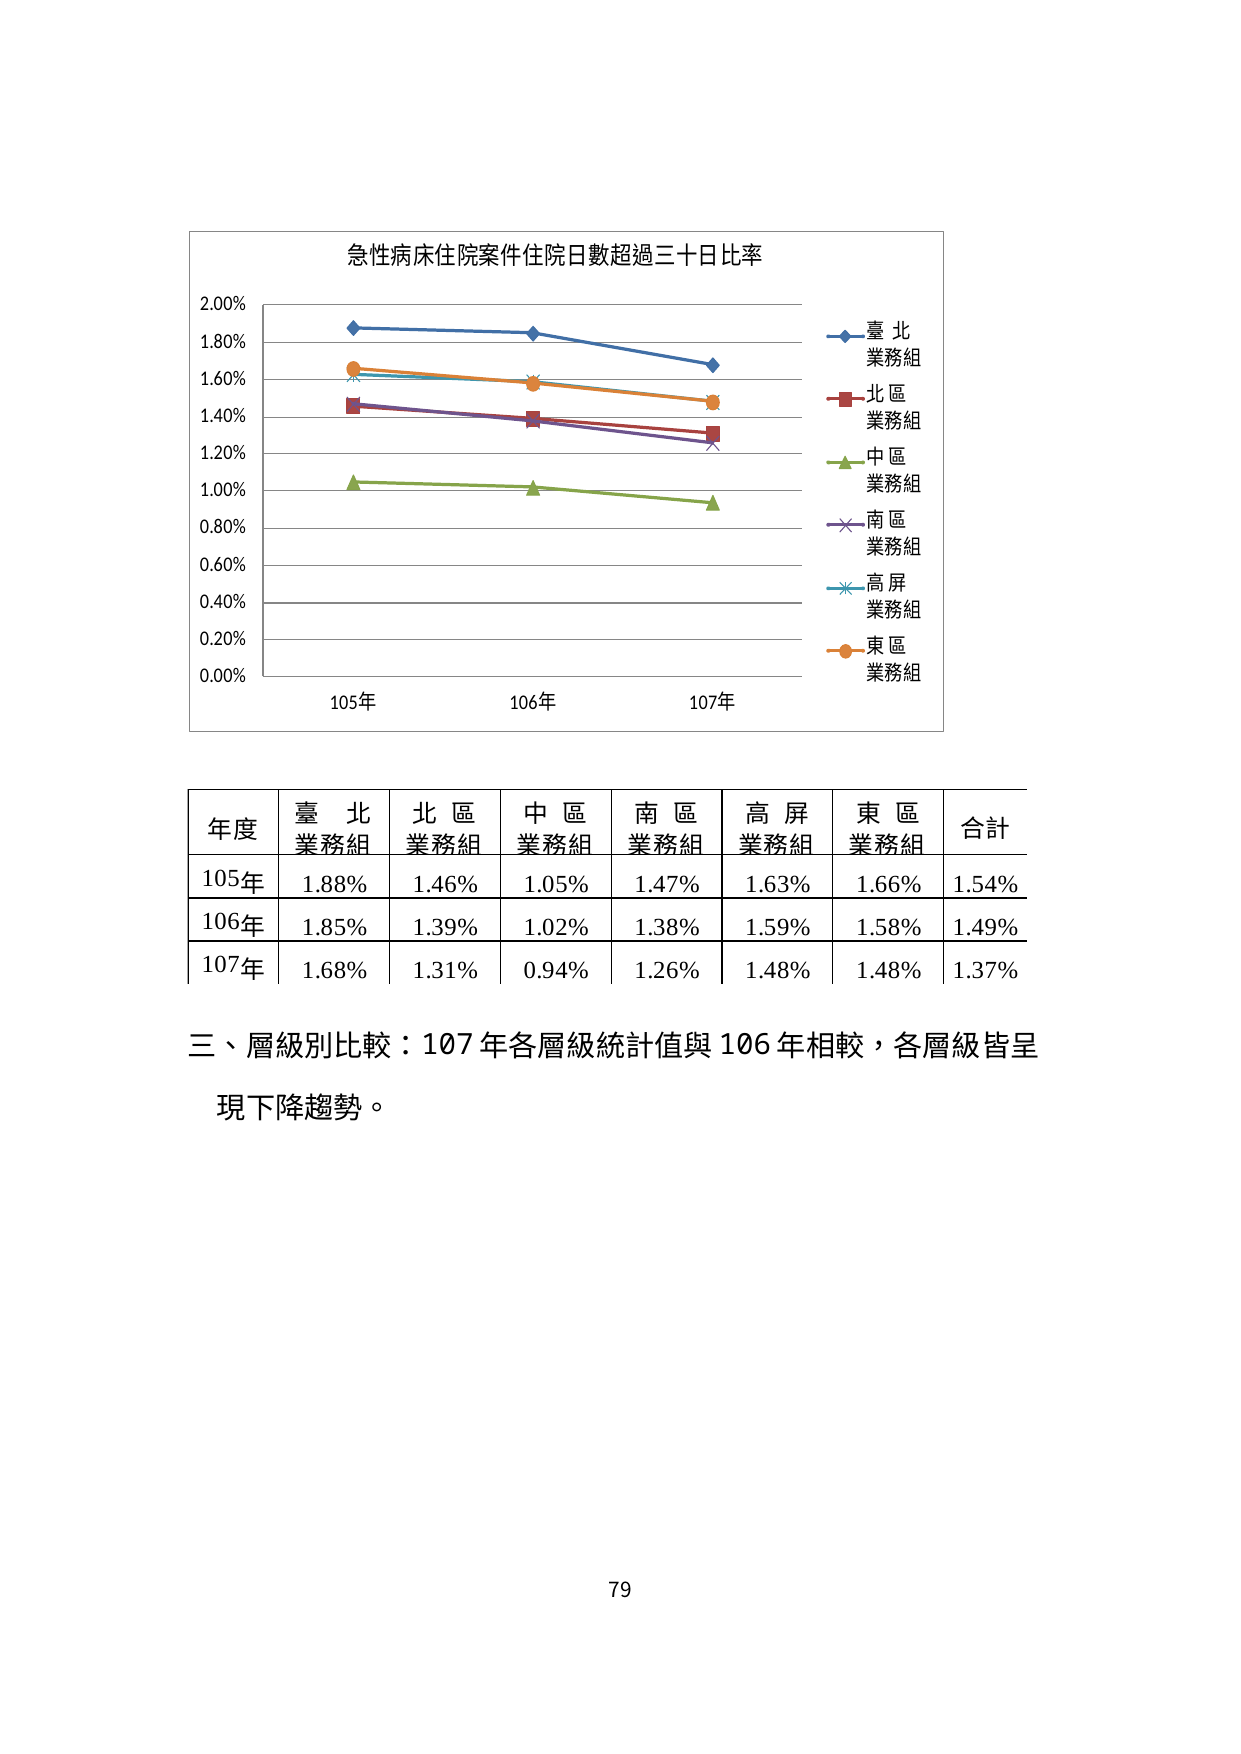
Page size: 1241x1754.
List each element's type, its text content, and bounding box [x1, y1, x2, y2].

text 三、層級別比較：107年各層級統計值與106年相較，各層級皆呈現下降趨勢。 [187, 1002, 1053, 1127]
